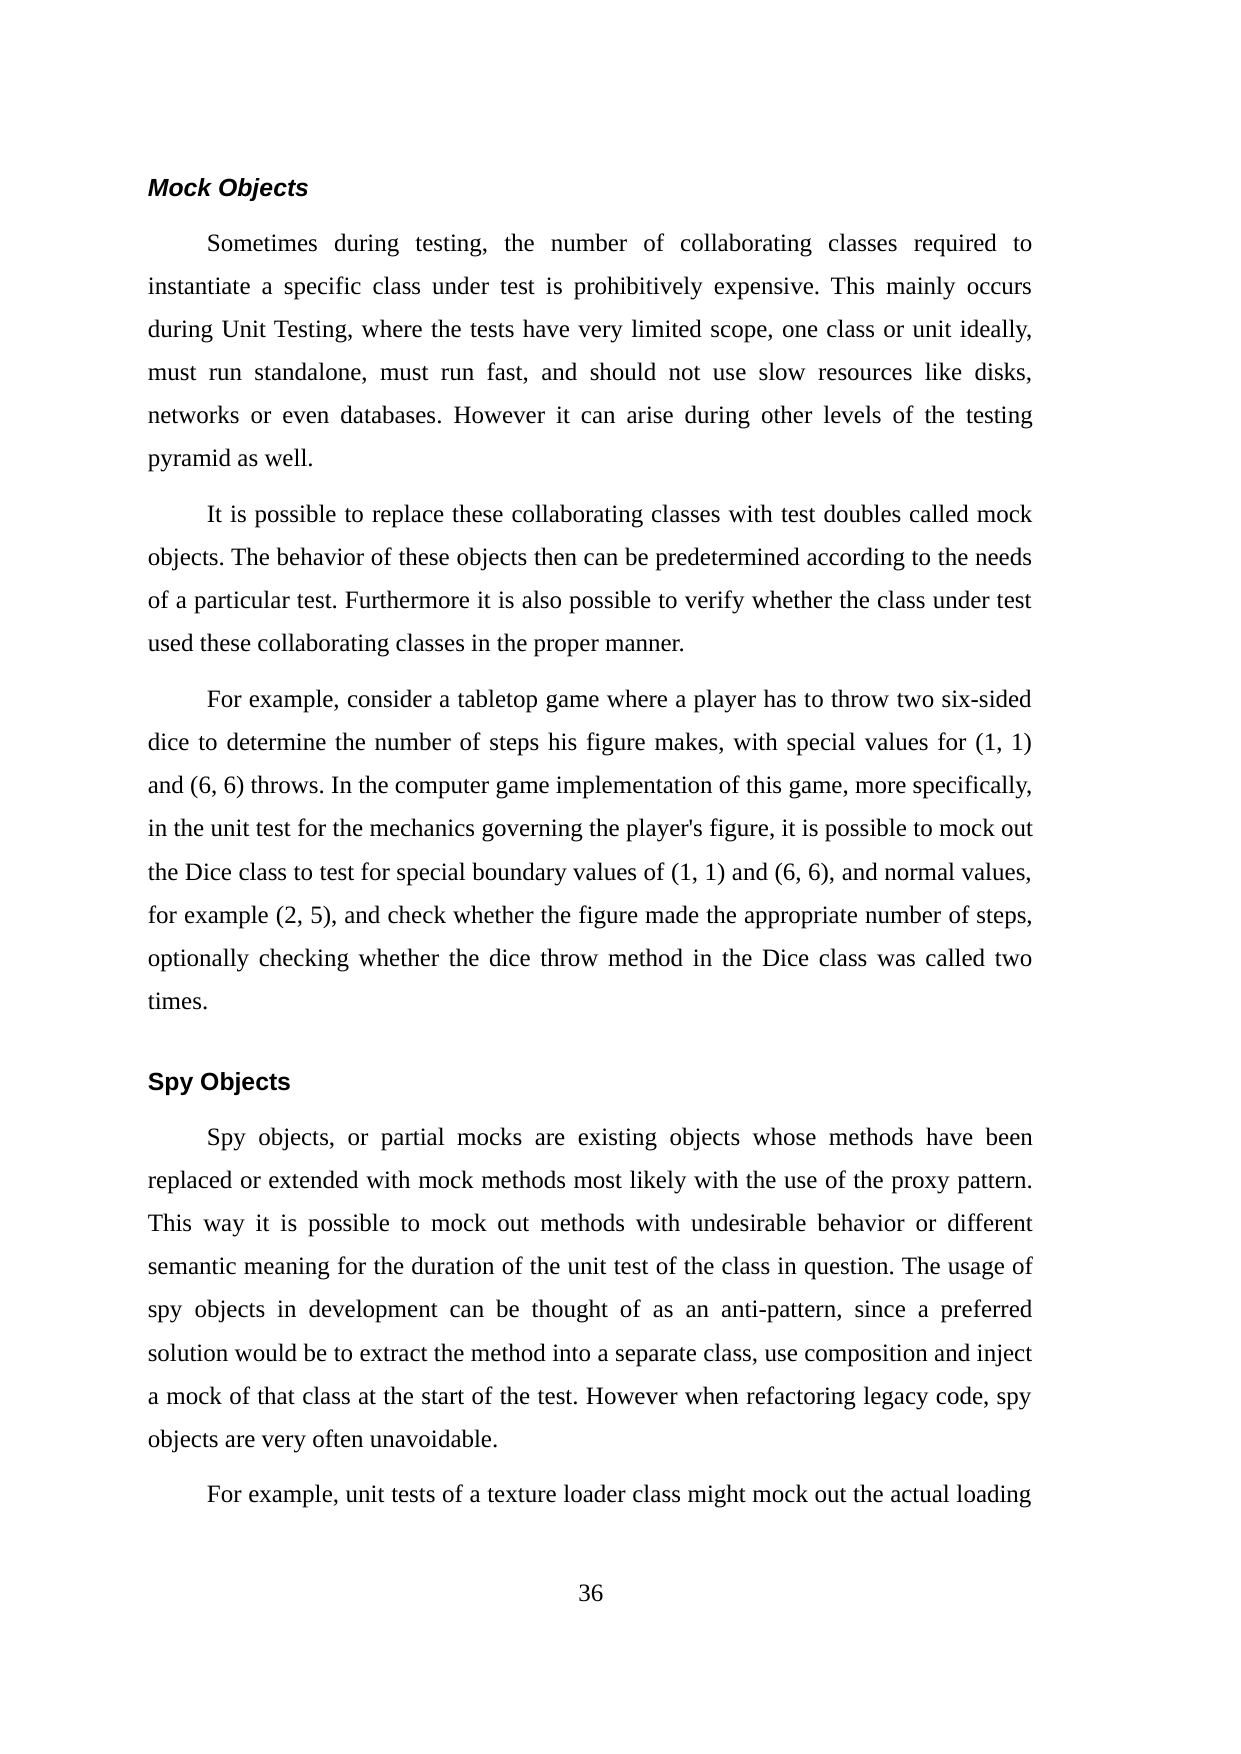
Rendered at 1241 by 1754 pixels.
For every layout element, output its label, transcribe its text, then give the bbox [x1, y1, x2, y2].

text Spy objects, or partial mocks are existing objects whose methods have been replaced or extended with mock methods most likely with the use of the proxy pattern. This way it is possible to mock out methods with undesirable behavior or different semantic meaning for the duration of the unit test of the class in question. The usage of spy objects in development can be thought of as an anti-pattern, since a preferred solution would be to extract the method into a separate class, use composition and inject a mock of that class at the start of the test. However when refactoring legacy code, spy objects are very often unavoidable. [148, 1122, 1033, 1453]
subtitle Spy Objects [148, 1067, 1033, 1095]
text For example, consider a tabletop game where a player has to throw two six-sided dice to determine the number of steps his figure makes, with special values for (1, 1) and (6, 6) throws. In the computer game implementation of this game, more specifically, in the unit test for the mechanics governing the player's figure, it is possible to mock out the Dice class to test for special boundary values of (1, 1) and (6, 6), and normal values, for example (2, 5), and check whether the figure made the appropriate number of steps, optionally checking whether the dice throw method in the Dice class was called two times. [148, 684, 1033, 1015]
text It is possible to replace these collaborating classes with test doubles called mock objects. The behavior of these objects then can be predetermined according to the needs of a particular test. Furthermore it is also possible to verify whether the class under test used these collaborating classes in the proper manner. [148, 499, 1033, 657]
subtitle Mock Objects [148, 173, 1033, 201]
text For example, unit tests of a texture loader class might mock out the actual loading [148, 1479, 1033, 1508]
text Sometimes during testing, the number of collaborating classes required to instantiate a specific class under test is prohibitively expensive. This mainly occurs during Unit Testing, where the tests have very limited scope, one class or unit ideally, must run standalone, must run fast, and should not use slow resources like disks, networks or even databases. However it can arise during other levels of the testing pyramid as well. [148, 228, 1033, 472]
